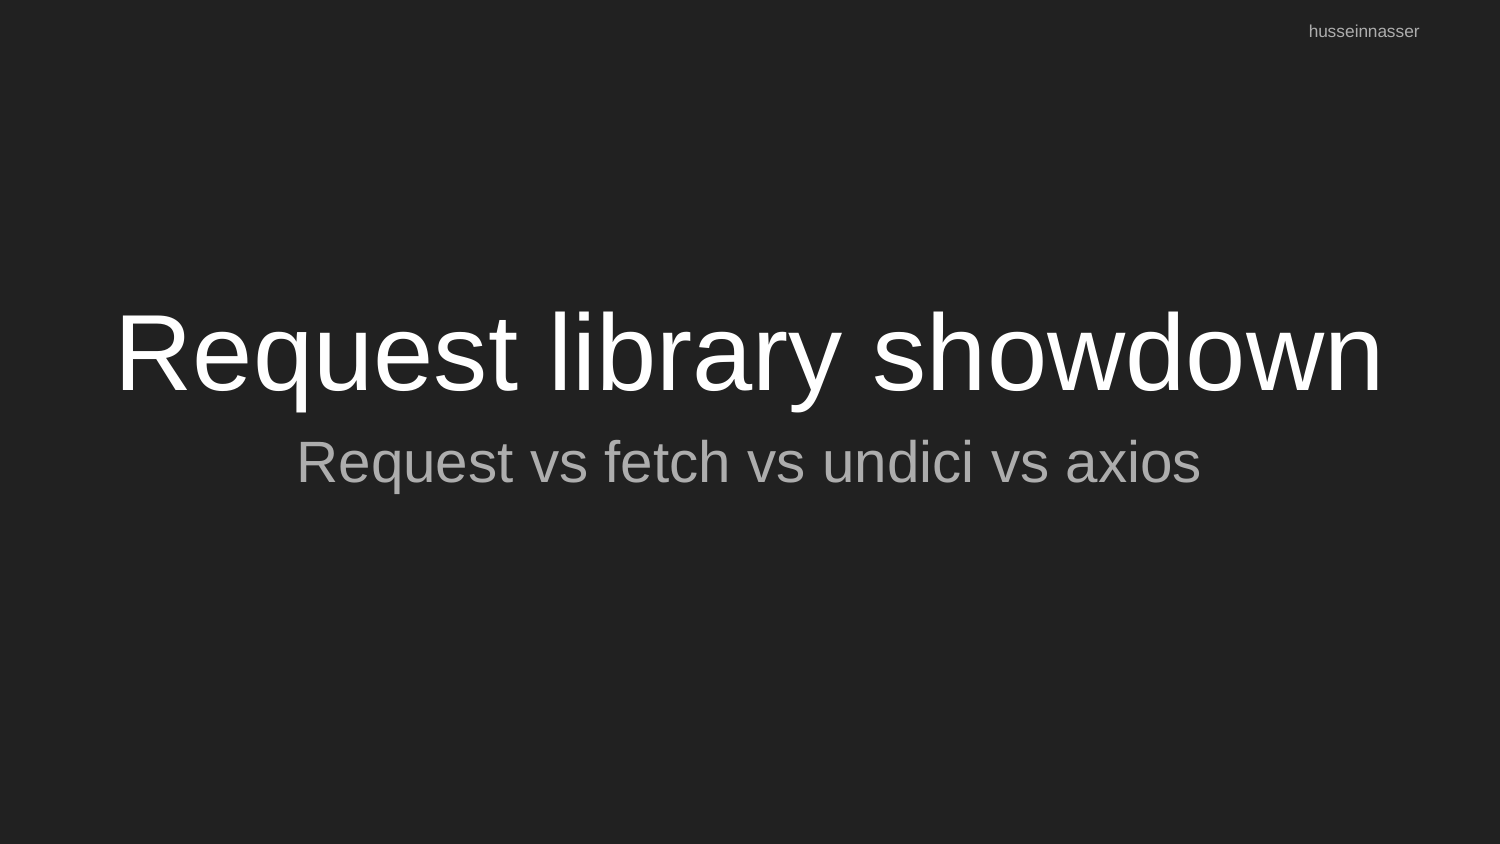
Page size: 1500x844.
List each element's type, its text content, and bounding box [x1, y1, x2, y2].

title Request library showdown [51, 90, 1449, 409]
subtitle husseinnasser [1236, 11, 1492, 53]
subtitle Request vs fetch vs undici vs axios [51, 409, 1449, 540]
